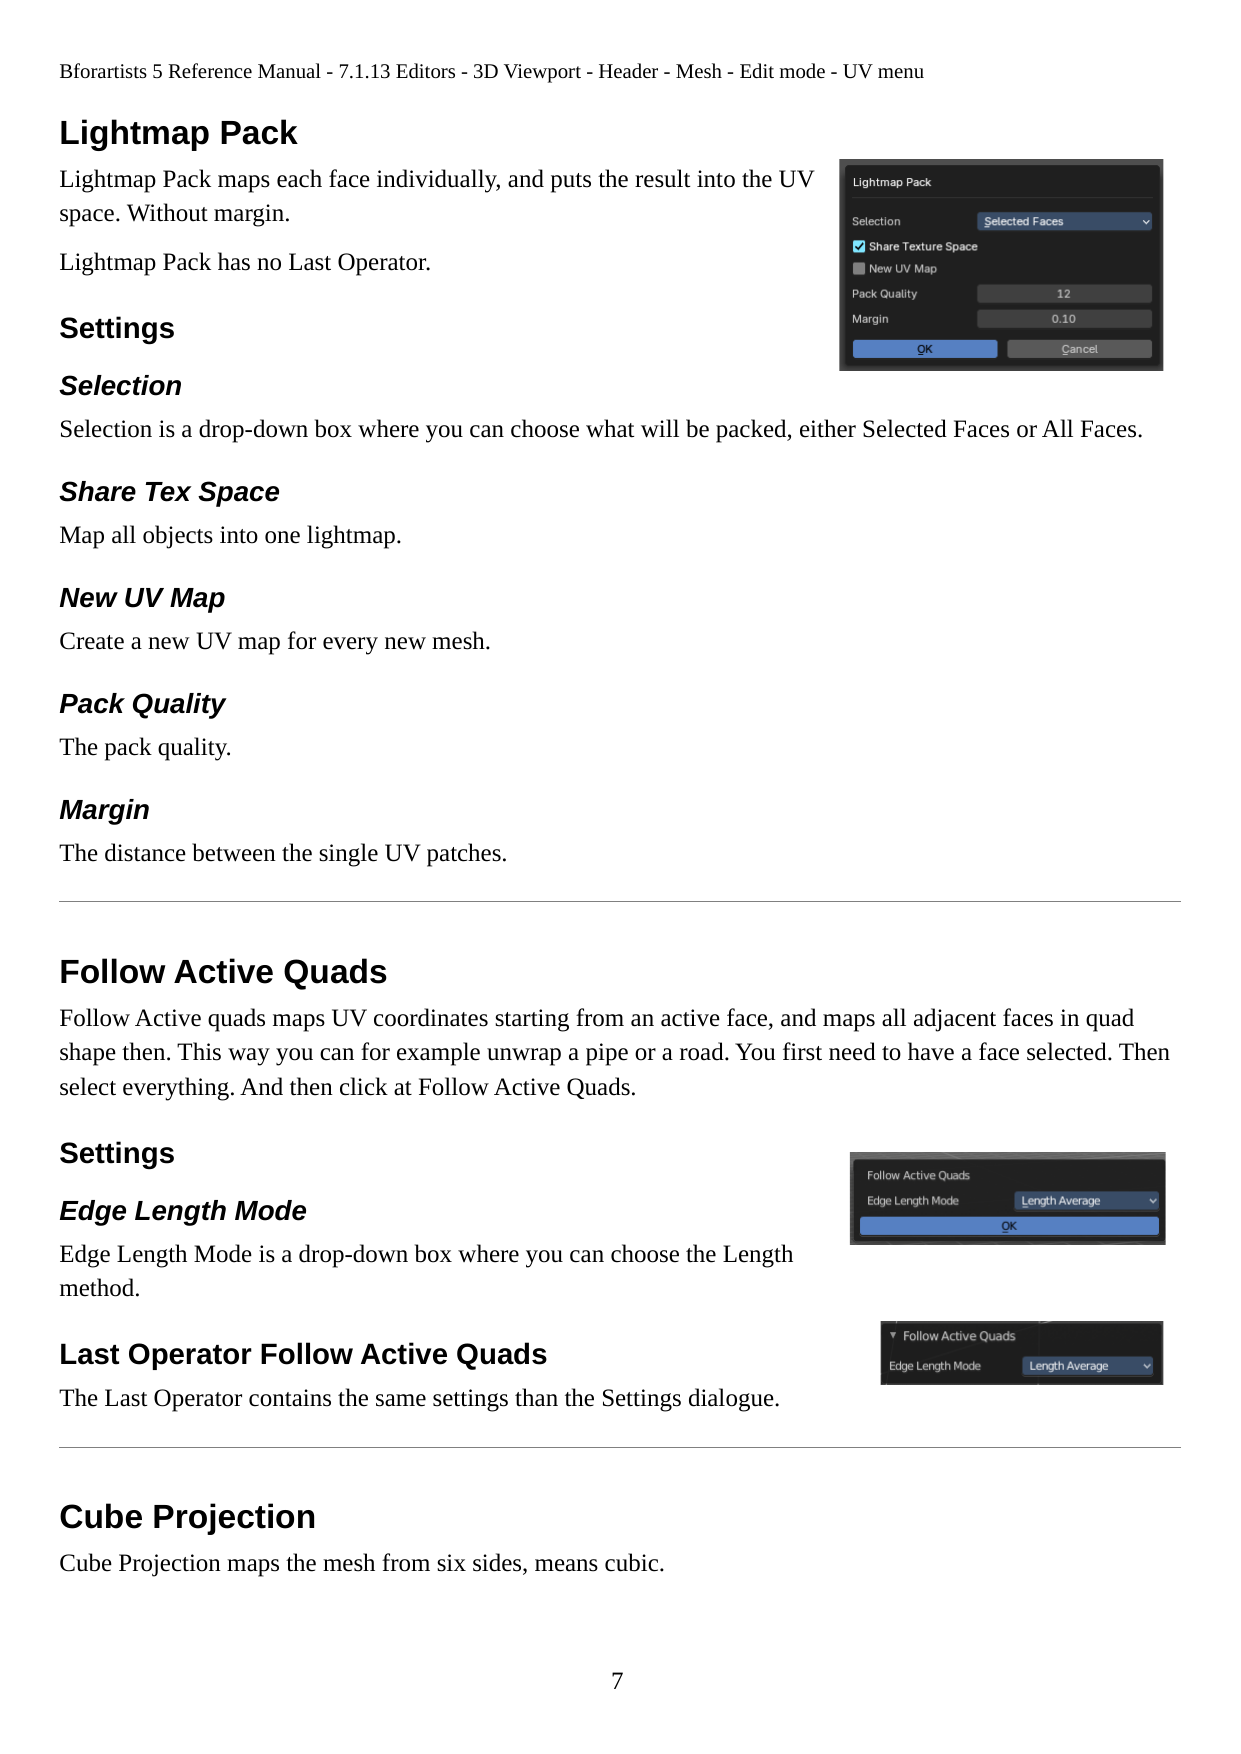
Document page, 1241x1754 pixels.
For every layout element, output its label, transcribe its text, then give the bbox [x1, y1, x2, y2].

text The Last Operator contains the same settings than the Settings dialogue. [59, 1383, 1181, 1412]
text Map all objects into one lightmap. [59, 520, 1181, 549]
subtitle Margin [59, 793, 1181, 825]
subtitle Settings [59, 1136, 1181, 1169]
picture [849, 1152, 1166, 1245]
subtitle Lightmap Pack [59, 113, 1181, 151]
subtitle Pack Quality [59, 687, 1181, 719]
subtitle Edge Length Mode [59, 1194, 849, 1226]
subtitle Follow Active Quads [59, 952, 1181, 991]
text The distance between the single UV patches. [59, 838, 1181, 867]
subtitle [1166, 1194, 1181, 1226]
text Lightmap Pack maps each face individually, and puts the result into the UV space. Without margin. [59, 164, 839, 227]
text Follow Active quads maps UV coordinates starting from an active face, and maps all adjacent faces in quad shape then. This way you can for example unwrap a pipe or a road. You first need to have a face selected. Then select everything. And then click at Follow Active Quads. [59, 1003, 1181, 1101]
subtitle New UV Map [59, 582, 1181, 613]
subtitle Settings [59, 311, 839, 345]
text Edge Length Mode is a drop-down box where you can choose the Length method. [59, 1239, 1181, 1302]
subtitle Last Operator Follow Active Quads [59, 1337, 880, 1371]
text Selection is a drop-down box where you can choose what will be packed, either Selected Faces or All Faces. [59, 414, 1181, 443]
text Create a new UV map for every new mesh. [59, 626, 1181, 655]
picture [880, 1321, 1164, 1385]
picture [839, 159, 1164, 371]
text The pack quality. [59, 732, 1181, 761]
text Cube Projection maps the mesh from six sides, means cubic. [59, 1548, 1181, 1577]
subtitle Cube Projection [59, 1497, 1181, 1536]
subtitle [1164, 311, 1181, 345]
text Lightmap Pack has no Last Operator. [59, 247, 839, 276]
subtitle Selection [59, 370, 1181, 402]
subtitle Share Tex Space [59, 476, 1181, 507]
